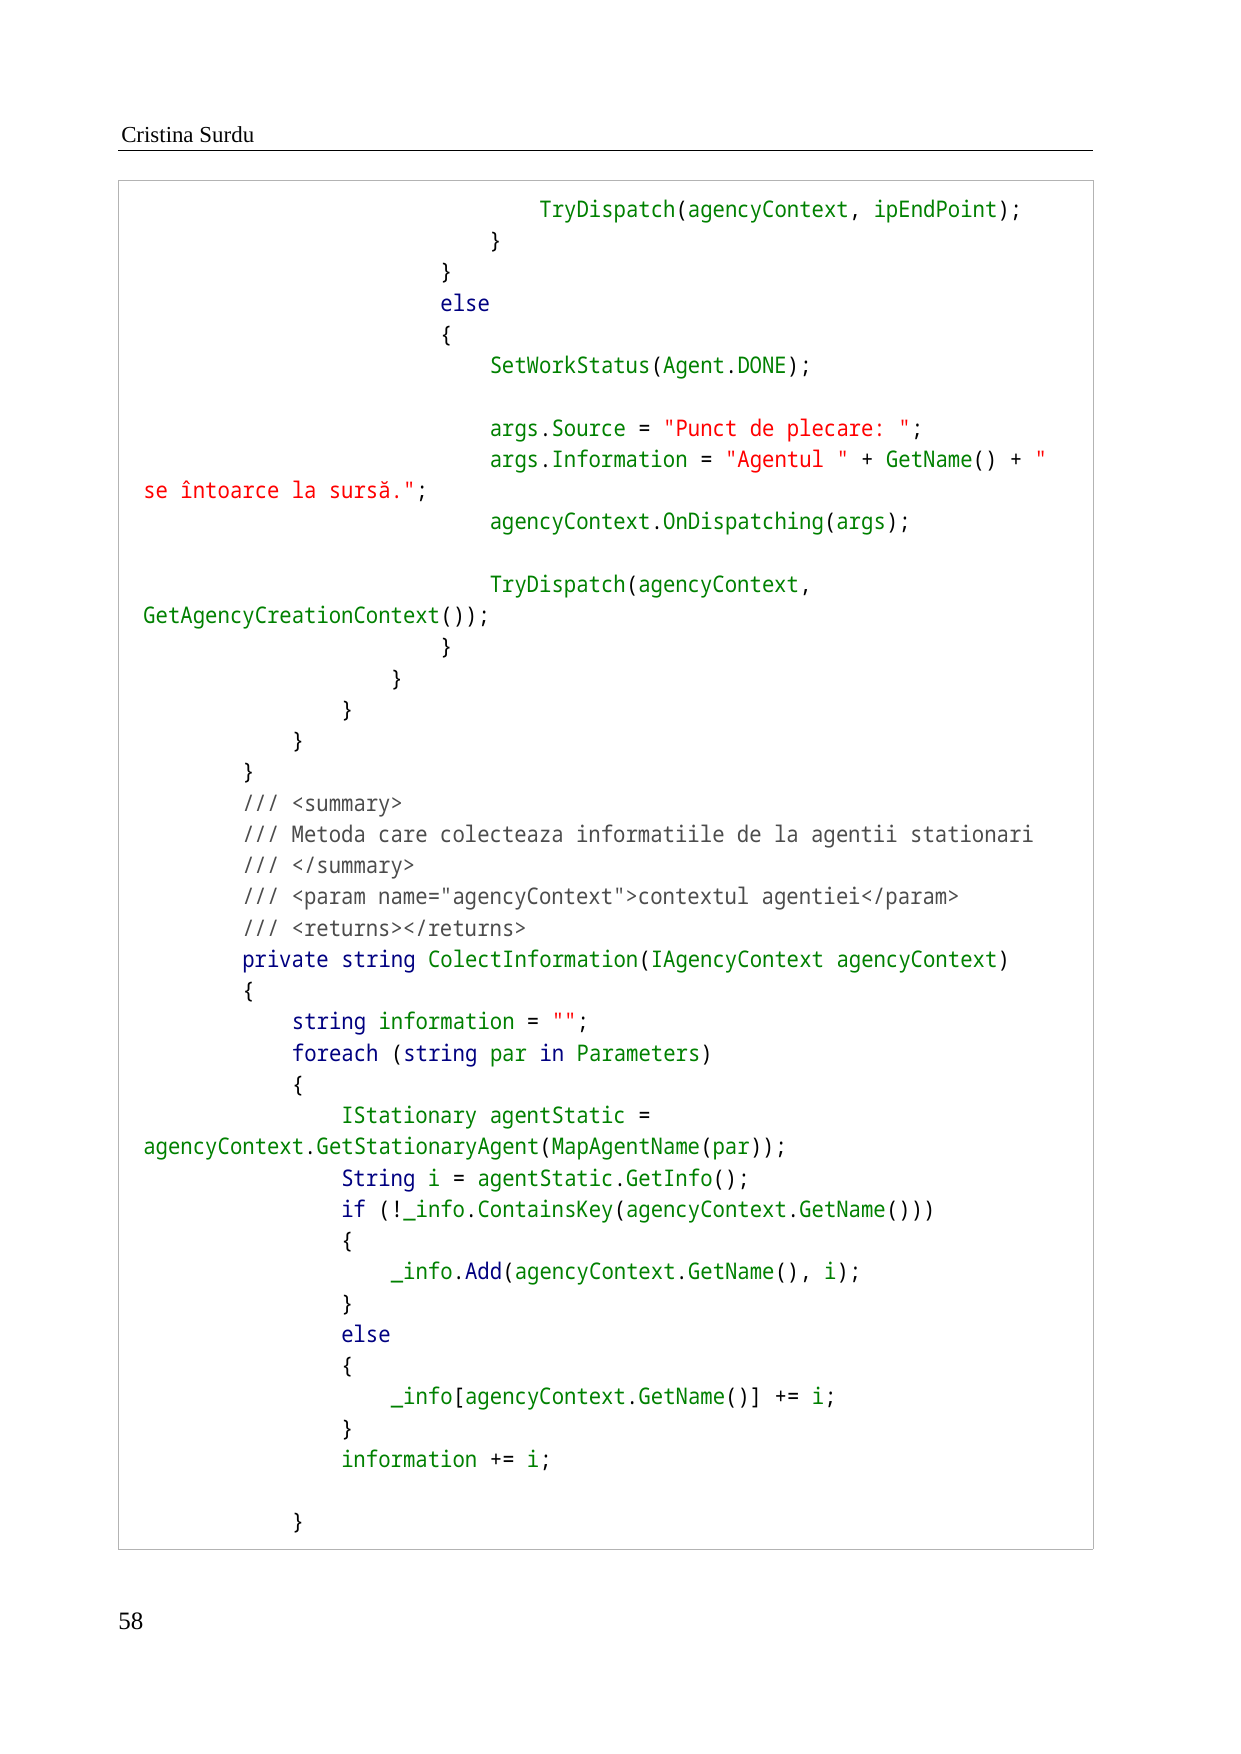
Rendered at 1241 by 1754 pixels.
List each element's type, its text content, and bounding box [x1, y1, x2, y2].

text { [119, 1336, 1093, 1368]
text agencyContext.OnDispatching(args); [119, 493, 1093, 536]
text } [119, 649, 1093, 680]
text else [119, 274, 1093, 305]
text _info[agencyContext.GetName()] += i; [119, 1368, 1093, 1399]
text } [119, 1274, 1093, 1305]
text if (!_info.ContainsKey(agencyContext.GetName())) [119, 1180, 1093, 1211]
text foreach (string par in Parameters) [119, 1024, 1093, 1055]
text } [119, 1399, 1093, 1430]
text { [119, 1055, 1093, 1086]
text information += i; [119, 1430, 1093, 1474]
text } [119, 243, 1093, 274]
text TryDispatch(agencyContext, ipEndPoint); [119, 181, 1093, 211]
text /// <param name="agencyContext">contextul agentiei</param> [119, 868, 1093, 899]
text } [119, 680, 1093, 711]
text private string ColectInformation(IAgencyContext agencyContext) [119, 930, 1093, 961]
text TryDispatch(agencyContext, GetAgencyCreationContext()); [119, 555, 1093, 618]
text } [119, 743, 1093, 774]
text { [119, 1211, 1093, 1243]
text } [119, 618, 1093, 649]
text _info.Add(agencyContext.GetName(), i); [119, 1243, 1093, 1274]
text args.Source = "Punct de plecare: "; [119, 399, 1093, 430]
text { [119, 961, 1093, 993]
text else [119, 1305, 1093, 1336]
text string information = ""; [119, 993, 1093, 1024]
text } [119, 1493, 1093, 1549]
text /// Metoda care colecteaza informatiile de la agentii stationari [119, 805, 1093, 836]
text /// <returns></returns> [119, 899, 1093, 930]
text args.Information = "Agentul " + GetName() + " se întoarce la sursă."; [119, 430, 1093, 493]
text String i = agentStatic.GetInfo(); [119, 1149, 1093, 1180]
text } [119, 711, 1093, 743]
text { [119, 305, 1093, 336]
text IStationary agentStatic = agencyContext.GetStationaryAgent(MapAgentName(par)); [119, 1086, 1093, 1149]
text } [119, 211, 1093, 243]
text /// <summary> [119, 774, 1093, 805]
text SetWorkStatus(Agent.DONE); [119, 336, 1093, 380]
text /// </summary> [119, 836, 1093, 868]
